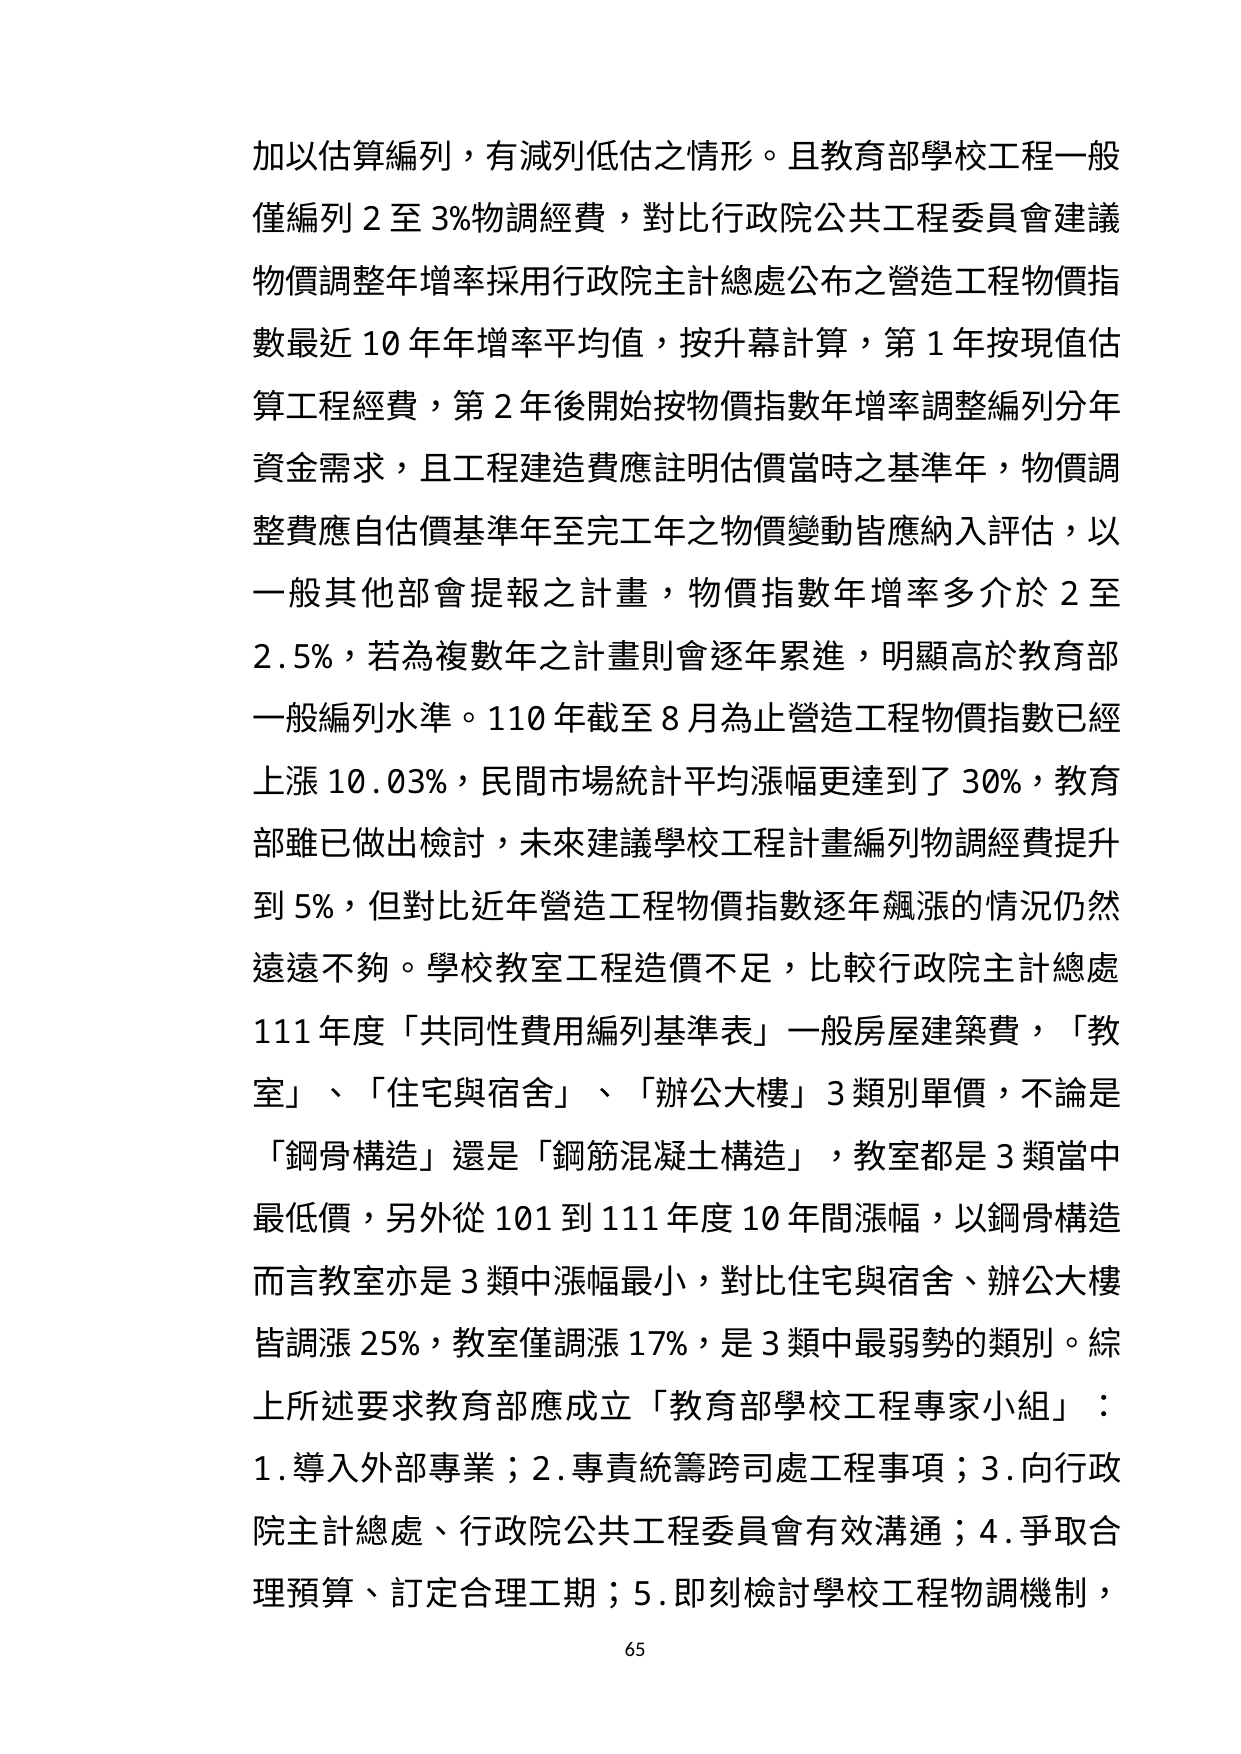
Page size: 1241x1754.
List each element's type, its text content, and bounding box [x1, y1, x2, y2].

text 加以估算編列，有減列低估之情形。且教育部學校工程一般僅編列2至3%物調經費，對比行政院公共工程委員會建議物價調整年增率採用行政院主計總處公布之營造工程物價指數最近10年年增率平均值，按升幕計算，第1年按現值估算工程經費，第2年後開始按物價指數年增率調整編列分年資金需求，且工程建造費應註明估價當時之基準年，物價調整費應自估價基準年至完工年之物價變動皆應納入評估，以一般其他部會提報之計畫，物價指數年增率多介於2至2.5%，若為複數年之計畫則會逐年累進，明顯高於教育部一般編列水準。110年截至8月為止營造工程物價指數已經上漲10.03%，民間市場統計平均漲幅更達到了30%，教育部雖已做出檢討，未來建議學校工程計畫編列物調經費提升到5%，但對比近年營造工程物價指數逐年飆漲的情況仍然遠遠不夠。學校教室工程造價不足，比較行政院主計總處111年度「共同性費用編列基準表」一般房屋建築費，「教室」、「住宅與宿舍」、「辦公大樓」3類別單價，不論是「鋼骨構造」還是「鋼筋混凝土構造」，教室都是3類當中最低價，另外從101到111年度10年間漲幅，以鋼骨構造而言教室亦是3類中漲幅最小，對比住宅與宿舍、辦公大樓皆調漲25%，教室僅調漲17%，是3類中最弱勢的類別。綜上所述要求教育部應成立「教育部學校工程專家小組」：1.導入外部專業；2.專責統籌跨司處工程事項；3.向行政院主計總處、行政院公共工程委員會有效溝通；4.爭取合理預算、訂定合理工期；5.即刻檢討學校工程物調機制， [185, 112, 1122, 1612]
